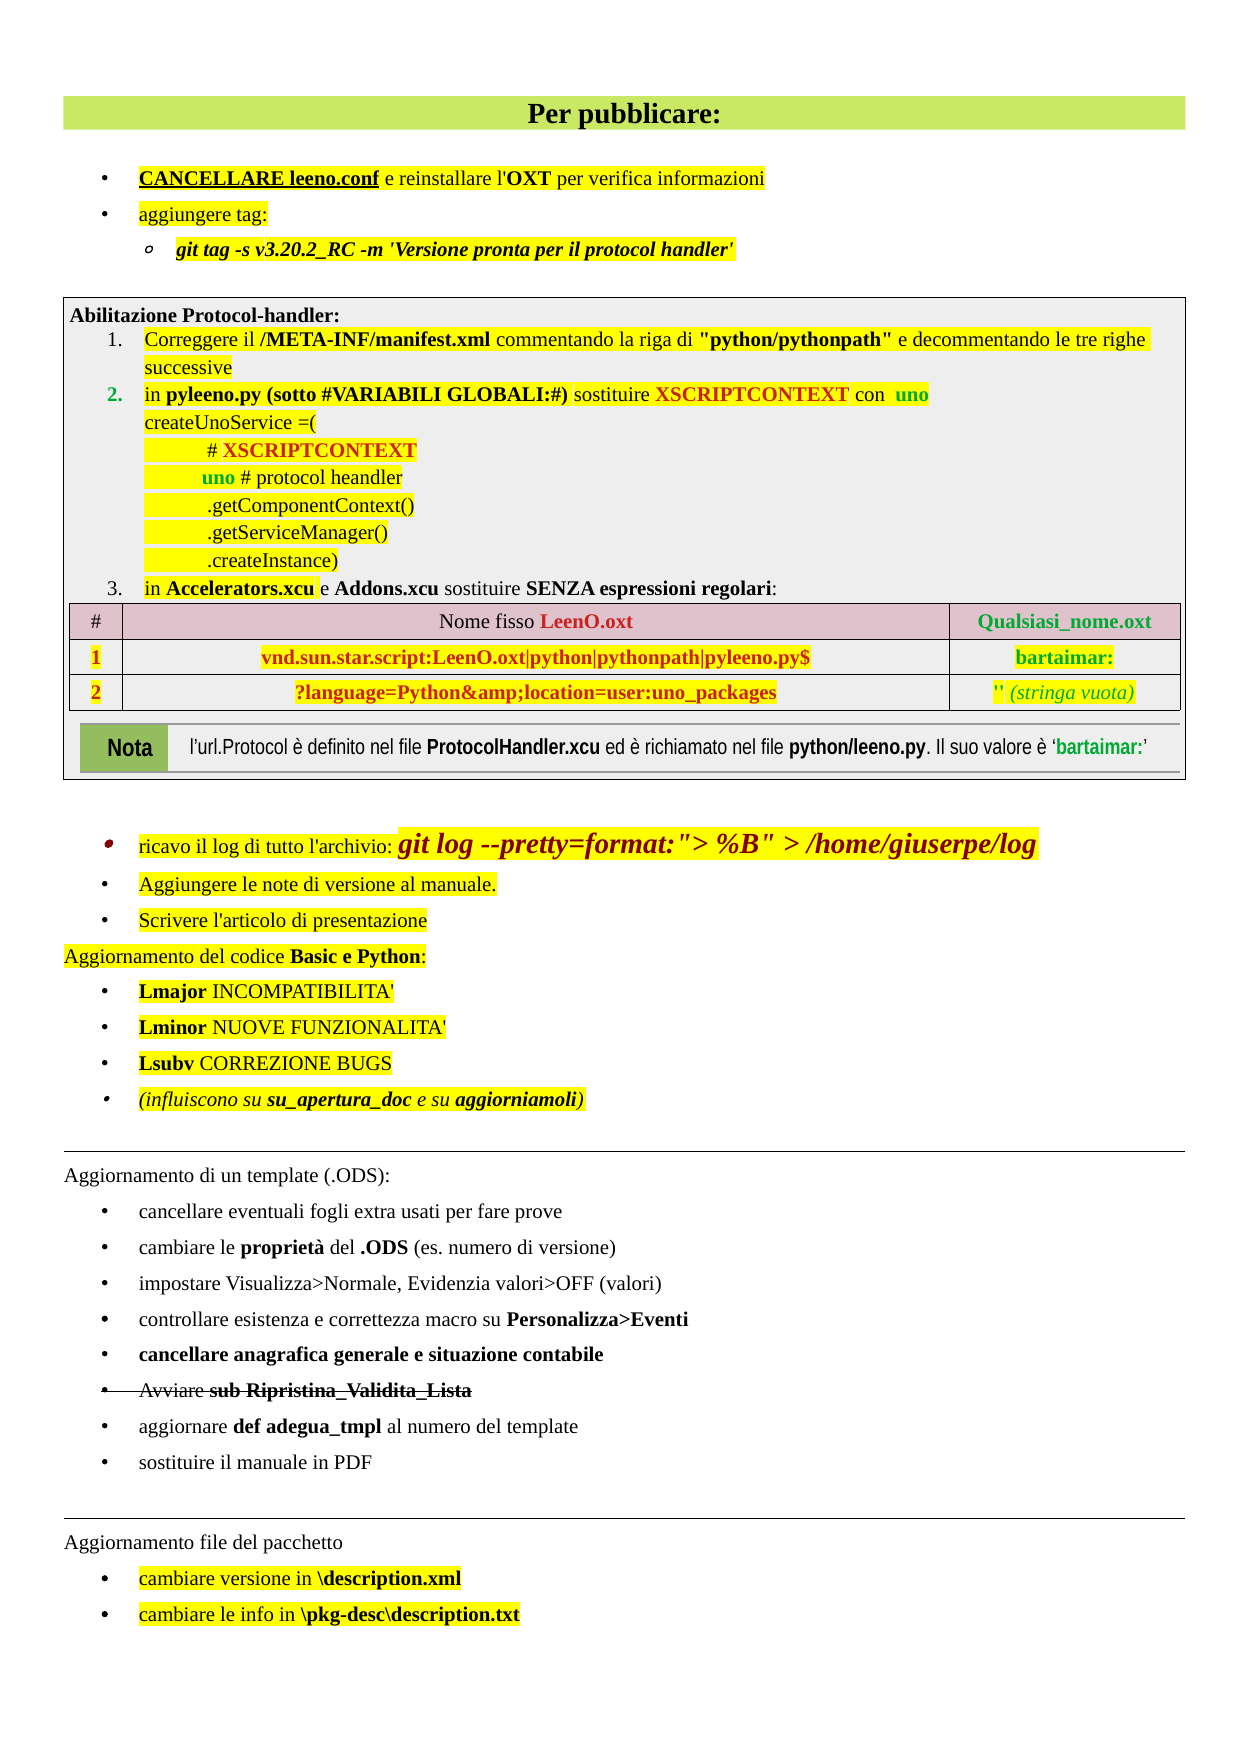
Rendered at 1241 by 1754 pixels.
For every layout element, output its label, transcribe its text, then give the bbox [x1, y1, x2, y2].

list Avviare sub Ripristina_Validita_Lista [101, 1378, 1185, 1402]
list Scrivere l'articolo di presentazione [101, 908, 1185, 932]
list cambiare versione in \description.xml [101, 1566, 1185, 1590]
table_header Nota [80, 725, 168, 771]
list CANCELLARE leeno.conf e reinstallare l'OXT per verifica informazioni [101, 166, 1185, 190]
list ricavo il log di tutto l'archivio: git log --pretty=format:"> %B" > /home/giuserpe/log [101, 827, 1185, 860]
list git tag -s v3.20.2_RC -m 'Versione pronta per il protocol handler' [138, 237, 1185, 261]
table_header Qualsiasi_nome.oxt [950, 604, 1180, 639]
list sostituire il manuale in PDF [101, 1450, 1185, 1474]
table_header # [70, 604, 122, 639]
list aggiornare def adegua_tmpl al numero del template [101, 1414, 1185, 1438]
list Lmajor INCOMPATIBILITA' [101, 979, 1185, 1003]
table_cell ?language=Python&amp;location=user:uno_packages [123, 675, 949, 710]
text Aggiornamento di un template (.ODS): [63, 1163, 1185, 1187]
text Aggiornamento file del pacchetto [63, 1530, 1185, 1554]
list (influiscono su su_apertura_doc e su aggiorniamoli) [101, 1087, 1185, 1111]
list aggiungere tag: [101, 201, 1185, 226]
list Lsubv CORREZIONE BUGS [101, 1051, 1185, 1075]
list impostare Visualizza>Normale, Evidenzia valori>OFF (valori) [101, 1271, 1185, 1295]
text Aggiornamento del codice Basic e Python: [63, 944, 1185, 968]
table_header l’url.Protocol è definito nel file ProtocolHandler.xcu ed è richiamato nel file python/leeno.py. Il suo valore è ‘bartaimar:’ [168, 725, 1180, 771]
table_cell 1 [70, 640, 122, 674]
list cancellare eventuali fogli extra usati per fare prove [101, 1199, 1185, 1223]
list Lminor NUOVE FUNZIONALITA' [101, 1015, 1185, 1039]
table_cell bartaimar: [950, 640, 1180, 674]
list cambiare le proprietà del .ODS (es. numero di versione) [101, 1235, 1185, 1259]
table_cell 2 [70, 675, 122, 710]
table_cell '' (stringa vuota) [950, 675, 1180, 710]
list Aggiungere le note di versione al manuale. [101, 872, 1185, 896]
table_header Nome fisso LeenO.oxt [123, 604, 949, 639]
table_header Abilitazione Protocol-handler: Correggere il /META-INF/manifest.xml commentando la riga di "python/pythonpath" e decommentando le tre righe successive in pyleeno.py (sotto #VARIABILI GLOBALI:#) sostituire XSCRIPTCONTEXT con uno createUnoService =( # XSCRIPTCONTEXT uno # protocol heandler .getComponentContext() .getServiceManager() .createInstance) in Accelerators.xcu e Addons.xcu sostituire SENZA espressioni regolari: [64, 298, 1185, 779]
text Per pubblicare: [63, 96, 1185, 130]
list controllare esistenza e correttezza macro su Personalizza>Eventi [101, 1306, 1185, 1331]
list cancellare anagrafica generale e situazione contabile [101, 1342, 1185, 1366]
list cambiare le info in \pkg-desc\description.txt [101, 1602, 1185, 1626]
table_cell vnd.sun.star.script:LeenO.oxt|python|pythonpath|pyleeno.py$ [123, 640, 949, 674]
